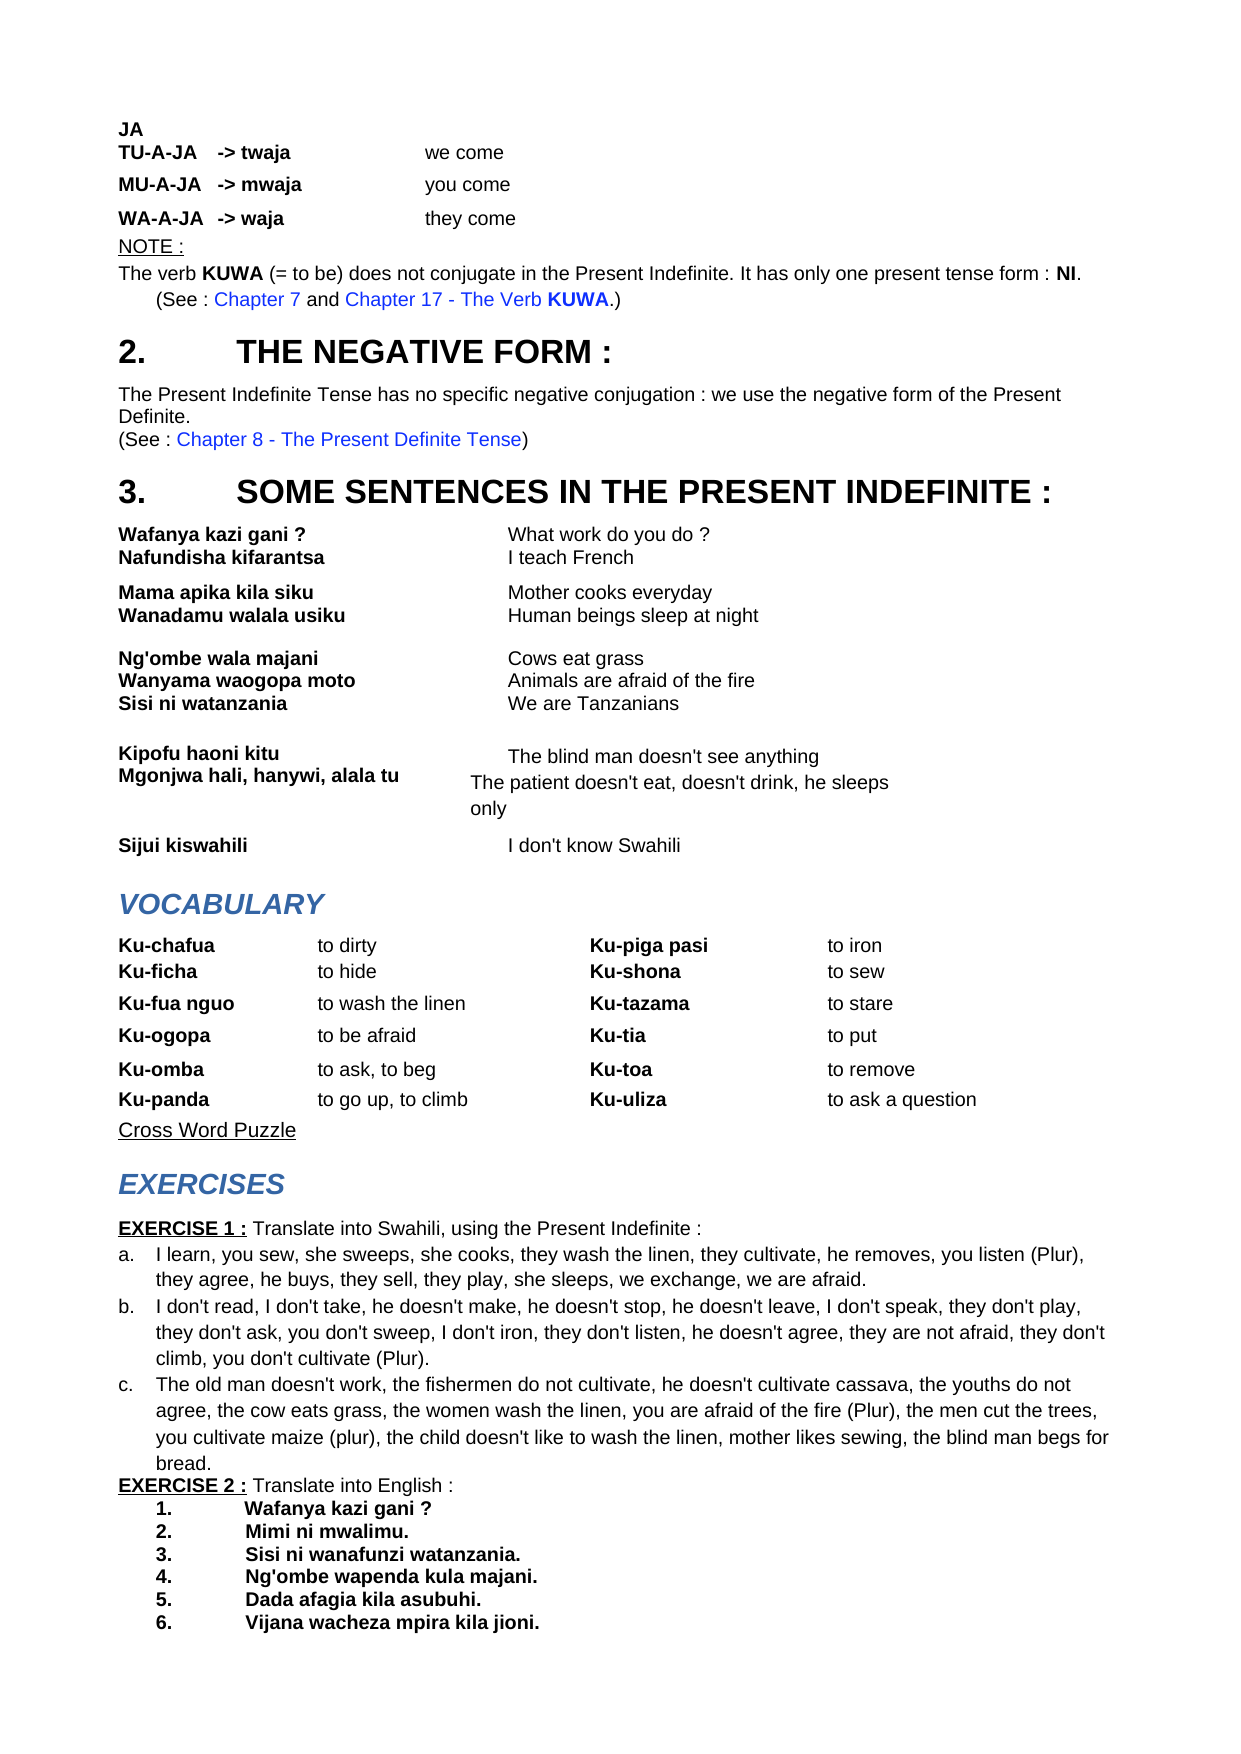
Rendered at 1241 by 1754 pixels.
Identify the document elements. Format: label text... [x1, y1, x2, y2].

table_cell they come [387, 206, 600, 235]
subtitle 2. THE NEGATIVE FORM : [118, 332, 1122, 370]
table_cell we come [387, 141, 600, 173]
table_cell to sew [790, 960, 985, 991]
table_cell WA-A-JA [118, 206, 217, 235]
text Cross Word Puzzle [118, 1118, 1122, 1142]
table_cell The blind man doesn't see anything The patient doesn't eat, doesn't drink, he sleeps only [470, 741, 898, 834]
list Vijana wacheza mpira kila jioni. [172, 1611, 1122, 1633]
table_cell Ku-ogopa [118, 1024, 280, 1057]
table_cell Ku-tazama [552, 991, 790, 1024]
table_cell Ng'ombe wala majani Wanyama waogopa moto Sisi ni watanzania [118, 646, 470, 741]
table_cell to remove [790, 1058, 985, 1088]
table_cell Kipofu haoni kitu Mgonjwa hali, hanywi, alala tu [118, 741, 470, 834]
table_cell Ku-panda [118, 1088, 280, 1118]
list Sisi ni wanafunzi watanzania. [118, 1542, 1122, 1565]
subtitle EXERCISES [118, 1167, 1122, 1201]
table_cell Ku-uliza [552, 1088, 790, 1118]
list Mimi ni mwalimu. [172, 1520, 1122, 1542]
table_header to dirty [280, 934, 552, 960]
subtitle 3. SOME SENTENCES IN THE PRESENT INDEFINITE : [118, 472, 1122, 510]
text (See : Chapter 8 - The Present Definite Tense) [118, 428, 1122, 451]
list [118, 1611, 156, 1633]
list Wafanya kazi gani ? [172, 1497, 1122, 1520]
list I learn, you sew, she sweeps, she cooks, they wash the linen, they cultivate, he removes, you listen (Plur), they agree, he buys, they sell, they play, she sleeps, we exchange, we are afraid. [118, 1239, 1122, 1291]
table_cell to be afraid [280, 1024, 552, 1057]
table_cell MU-A-JA [118, 173, 217, 206]
table_cell to hide [280, 960, 552, 991]
table_cell Mama apika kila siku Wanadamu walala usiku [118, 581, 470, 646]
table_cell you come [387, 173, 600, 206]
text The Present Indefinite Tense has no specific negative conjugation : we use the negative form of the Present Definite. [118, 383, 1122, 428]
table_cell Ku-tia [552, 1024, 790, 1057]
table_cell TU-A-JA [118, 141, 217, 173]
table_cell -> twaja [218, 141, 387, 173]
text EXERCISE 2 : Translate into English : [118, 1474, 1122, 1497]
subtitle VOCABULARY [118, 887, 1122, 921]
table_header to iron [790, 934, 985, 960]
table_cell to put [790, 1024, 985, 1057]
table_cell to go up, to climb [280, 1088, 552, 1118]
table_cell Ku-shona [552, 960, 790, 991]
table_header Ku-chafua [118, 934, 280, 960]
table_cell to ask a question [790, 1088, 985, 1118]
table_cell I don't know Swahili [470, 834, 898, 862]
table_cell -> waja [218, 206, 387, 235]
list [118, 1497, 156, 1520]
table_header What work do you do ? I teach French [470, 523, 898, 581]
table_cell Ku-toa [552, 1058, 790, 1088]
table_cell Ku-omba [118, 1058, 280, 1088]
text NOTE : [118, 235, 1122, 258]
table_cell Sijui kiswahili [118, 834, 470, 862]
list [118, 1565, 156, 1588]
table_cell [387, 118, 600, 141]
list I don't read, I don't take, he doesn't make, he doesn't stop, he doesn't leave, I don't speak, they don't play, they don't ask, you don't sweep, I don't iron, they don't listen, he doesn't agree, they are not afraid, they don't climb, you don't cultivate (Plur). [118, 1291, 1122, 1370]
list Ng'ombe wapenda kula majani. [172, 1565, 1122, 1588]
table_cell to stare [790, 991, 985, 1024]
text EXERCISE 1 : Translate into Swahili, using the Present Indefinite : [118, 1213, 1122, 1239]
table_header Wafanya kazi gani ? Nafundisha kifarantsa [118, 523, 470, 581]
table_cell -> mwaja [218, 173, 387, 206]
list [118, 1588, 156, 1611]
text The verb KUWA (= to be) does not conjugate in the Present Indefinite. It has only one present tense form : NI. (See : Chapter 7 and Chapter 17 - The Verb KUWA.) [118, 258, 1122, 311]
table_cell Ku-fua nguo [118, 991, 280, 1024]
list Dada afagia kila asubuhi. [172, 1588, 1122, 1611]
table_cell to ask, to beg [280, 1058, 552, 1088]
list The old man doesn't work, the fishermen do not cultivate, he doesn't cultivate cassava, the youths do not agree, the cow eats grass, the women wash the linen, you are afraid of the fire (Plur), the men cut the trees, you cultivate maize (plur), the child doesn't like to wash the linen, mother likes sewing, the blind man begs for bread. [118, 1370, 1122, 1474]
table_cell JA [118, 118, 217, 141]
table_cell Mother cooks everyday Human beings sleep at night [470, 581, 898, 646]
table_cell [218, 118, 387, 141]
table_header Ku-piga pasi [552, 934, 790, 960]
table_cell Cows eat grass Animals are afraid of the fire We are Tanzanians [470, 646, 898, 741]
table_cell to wash the linen [280, 991, 552, 1024]
list [118, 1520, 156, 1542]
table_cell Ku-ficha [118, 960, 280, 991]
